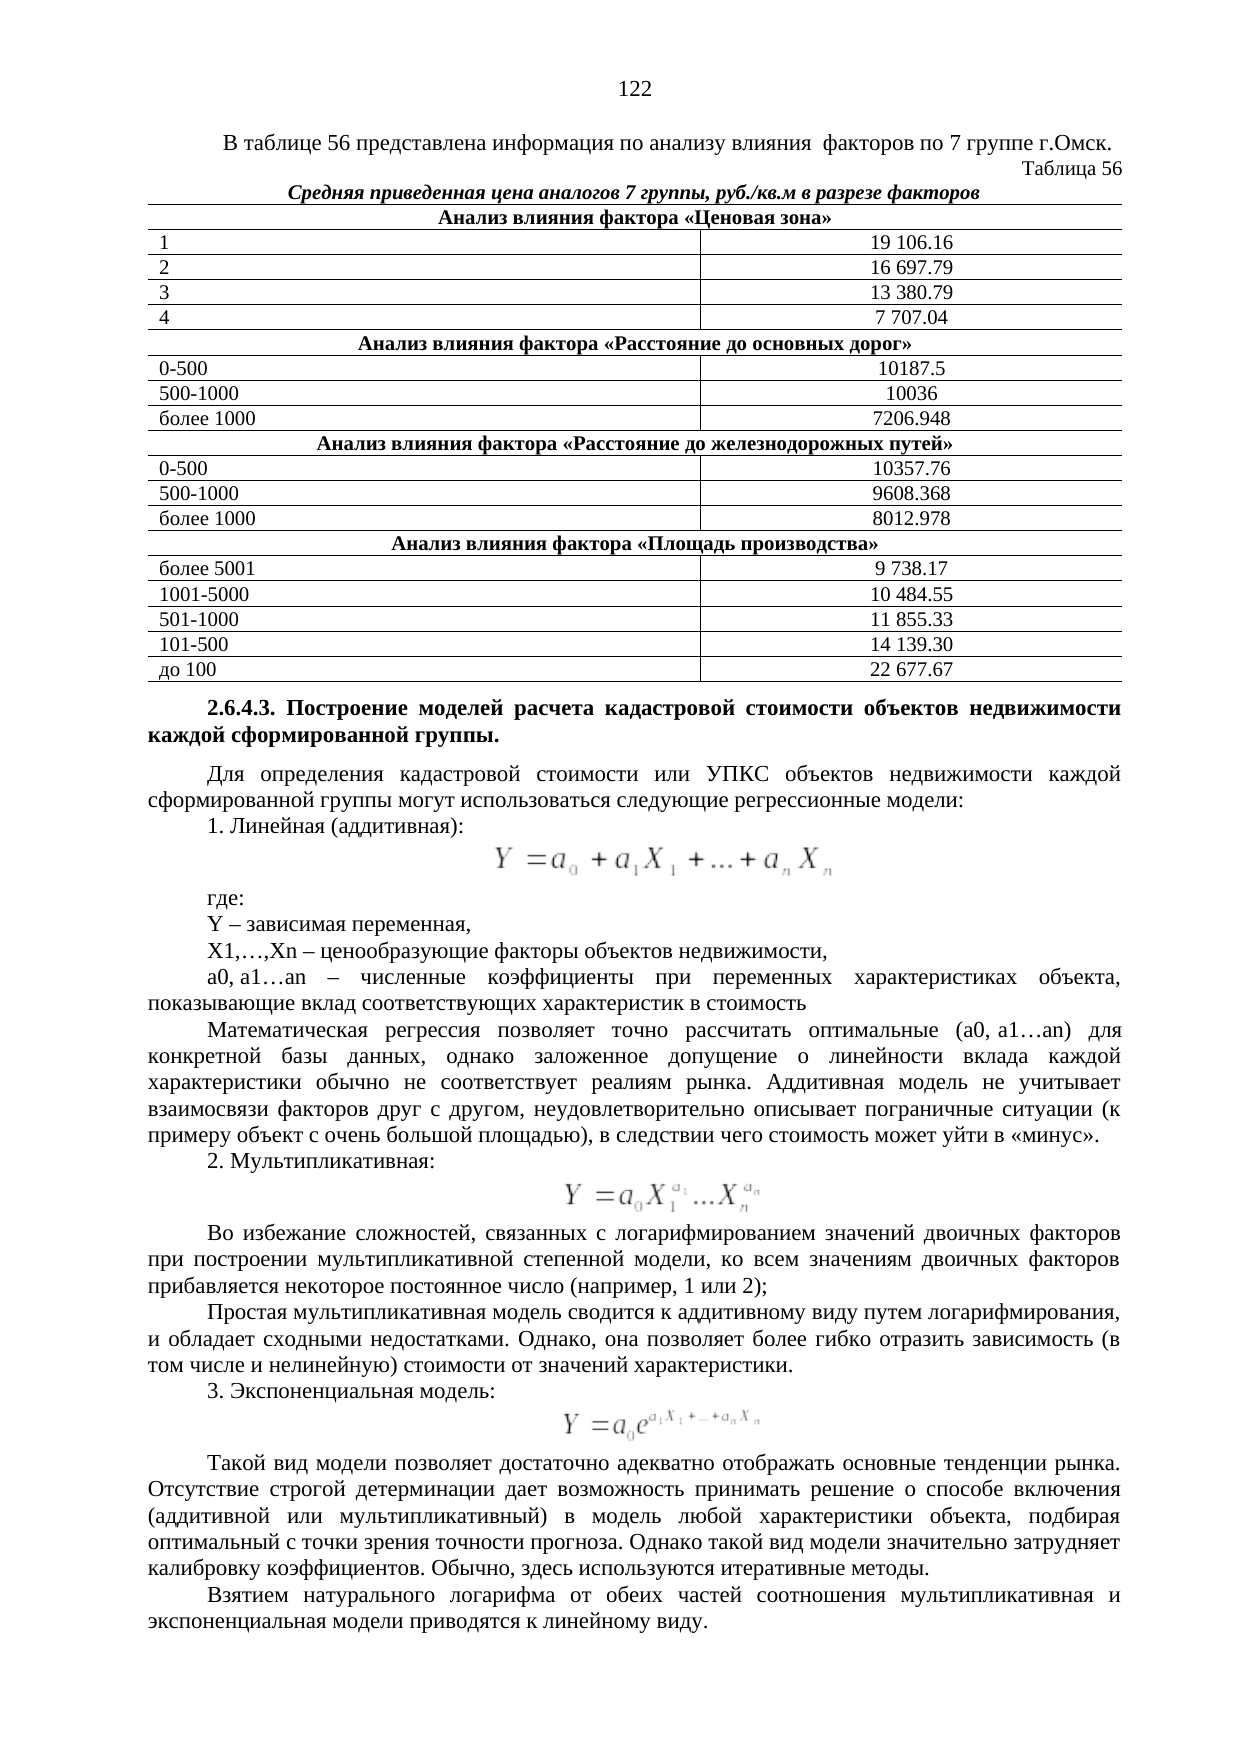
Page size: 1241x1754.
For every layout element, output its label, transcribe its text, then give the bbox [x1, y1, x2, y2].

table_cell 22 677.67 [701, 657, 1122, 681]
text Таблица 56 [148, 156, 1122, 180]
text Простая мультипликативная модель сводится к аддитивному виду путем логарифмирования, и обладает сходными недостатками. Однако, она позволяет более гибко отразить зависимость (в том числе и нелинейную) стоимости от значений характеристики. [148, 1298, 1122, 1377]
table_cell 10036 [701, 381, 1122, 405]
text Средняя приведенная цена аналогов 7 группы, руб./кв.м в разрезе факторов [148, 180, 1122, 204]
table_cell 10187.5 [701, 356, 1122, 379]
table_cell 7 707.04 [701, 305, 1122, 329]
table_cell 1001-5000 [148, 581, 700, 606]
text Взятием натурального логарифма от обеих частей соотношения мультипликативная и экспоненциальная модели приводятся к линейному виду. [148, 1581, 1122, 1633]
text 3. Экспоненциальная модель: [148, 1377, 1122, 1404]
table_cell 4 [148, 305, 700, 329]
table_cell Анализ влияния фактора «Расстояние до основных дорог» [148, 330, 1122, 354]
table_cell 8012.978 [701, 506, 1122, 530]
table_cell 9608.368 [701, 481, 1122, 505]
table_cell 500-1000 [148, 381, 700, 405]
text Во избежание сложностей, связанных с логарифмированием значений двоичных факторов при построении мультипликативной степенной модели, ко всем значениям двоичных факторов прибавляется некоторое постоянное число (например, 1 или 2); [148, 1219, 1122, 1298]
text В таблице 56 представлена информация по анализу влияния факторов по 7 группе г.Омск. [148, 129, 1122, 156]
text а0, а1…аn – численные коэффициенты при переменных характеристиках объекта, показывающие вклад соответствующих характеристик в стоимость [148, 963, 1122, 1016]
table_cell 10357.76 [701, 456, 1122, 480]
table_cell 0-500 [148, 456, 700, 480]
table_cell 2 [148, 255, 700, 279]
table_cell 501-1000 [148, 607, 700, 631]
table_cell 11 855.33 [701, 607, 1122, 631]
table_header Анализ влияния фактора «Ценовая зона» [148, 205, 1122, 229]
text Такой вид модели позволяет достаточно адекватно отображать основные тенденции рынка. Отсутствие строгой детерминации дает возможность принимать решение о способе включения (аддитивной или мультипликативный) в модель любой характеристики объекта, подбирая оптимальный с точки зрения точности прогноза. Однако такой вид модели значительно затрудняет калибровку коэффициентов. Обычно, здесь используются итеративные методы. [148, 1449, 1122, 1581]
title 2.6.4.3. Построение моделей расчета кадастровой стоимости объектов недвижимости каждой сформированной группы. [148, 694, 1122, 747]
table_cell до 100 [148, 657, 700, 681]
table_cell 19 106.16 [701, 230, 1122, 254]
table_cell 16 697.79 [701, 255, 1122, 279]
table_cell 9 738.17 [701, 556, 1122, 580]
text Для определения кадастровой стоимости или УПКС объектов недвижимости каждой сформированной группы могут использоваться следующие регрессионные модели: [148, 759, 1122, 812]
table_cell 500-1000 [148, 481, 700, 505]
table_cell 13 380.79 [701, 280, 1122, 304]
table_cell 14 139.30 [701, 632, 1122, 656]
text где: [148, 884, 1122, 910]
table_cell 7206.948 [701, 406, 1122, 430]
text Y – зависимая переменная, [148, 910, 1122, 937]
table_cell Анализ влияния фактора «Площадь производства» [148, 531, 1122, 555]
table_cell 0-500 [148, 356, 700, 379]
table_cell Анализ влияния фактора «Расстояние до железнодорожных путей» [148, 431, 1122, 455]
text 1. Линейная (аддитивная): [148, 812, 1122, 839]
text 2. Мультипликативная: [148, 1147, 1122, 1174]
text X1,…,Xn – ценообразующие факторы объектов недвижимости, [148, 937, 1122, 963]
table_cell 3 [148, 280, 700, 304]
table_cell более 1000 [148, 506, 700, 530]
table_cell 101-500 [148, 632, 700, 656]
table_cell более 5001 [148, 556, 700, 580]
table_cell более 1000 [148, 406, 700, 430]
text Математическая регрессия позволяет точно рассчитать оптимальные (а0, а1…аn) для конкретной базы данных, однако заложенное допущение о линейности вклада каждой характеристики обычно не соответствует реалиям рынка. Аддитивная модель не учитывает взаимосвязи факторов друг с другом, неудовлетворительно описывает пограничные ситуации (к примеру объект с очень большой площадью), в следствии чего стоимость может уйти в «минус». [148, 1016, 1122, 1147]
table_cell 1 [148, 230, 700, 254]
table_cell 10 484.55 [701, 581, 1122, 606]
